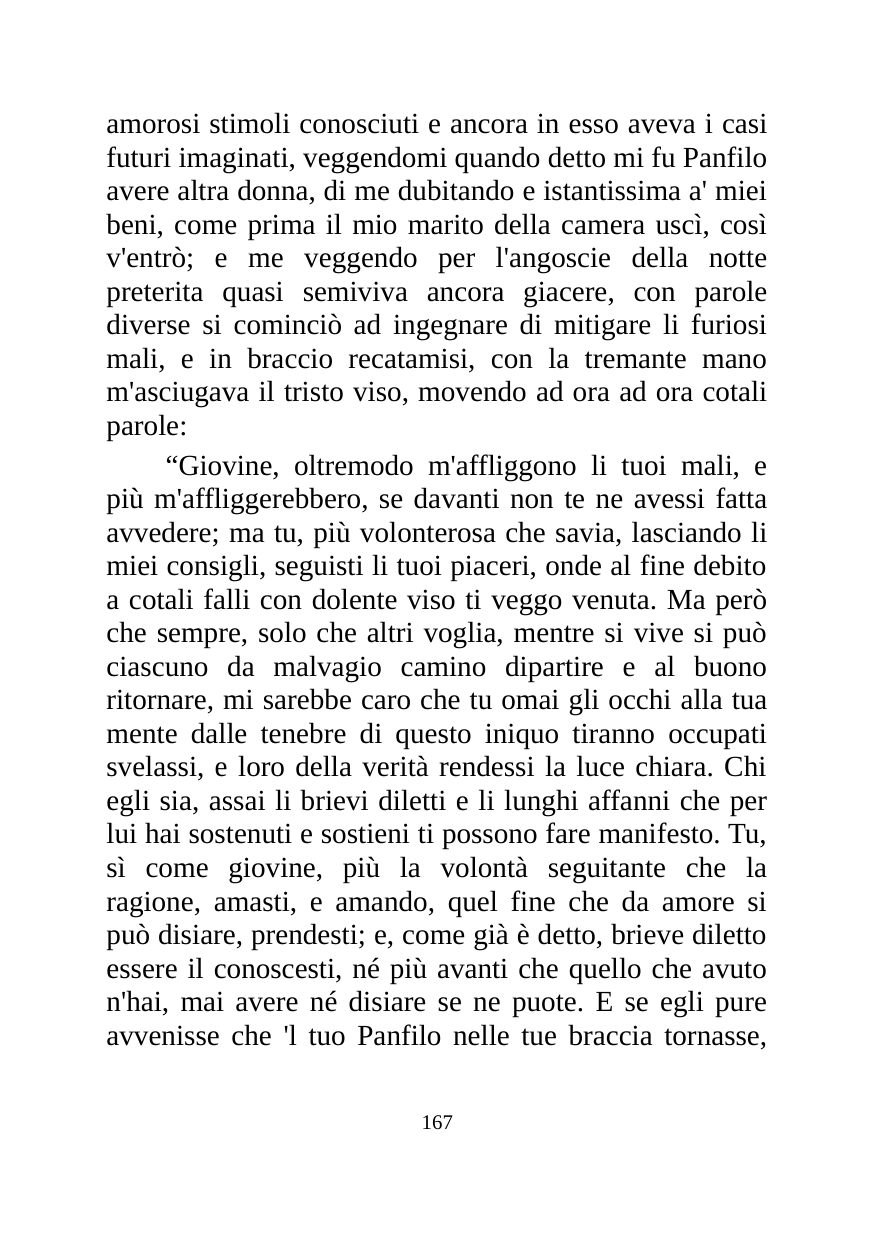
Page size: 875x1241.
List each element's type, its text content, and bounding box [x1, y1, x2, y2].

text “Giovine, oltremodo m'affliggono li tuoi mali, e più m'affliggerebbero, se davanti non te ne avessi fatta avvedere; ma tu, più volonterosa che savia, lasciando li miei consigli, seguisti li tuoi piaceri, onde al fine debito a cotali falli con dolente viso ti veggo venuta. Ma però che sempre, solo che altri voglia, mentre si vive si può ciascuno da malvagio camino dipartire e al buono ritornare, mi sarebbe caro che tu omai gli occhi alla tua mente dalle tenebre di questo iniquo tiranno occupati svelassi, e loro della verità rendessi la luce chiara. Chi egli sia, assai li brievi diletti e li lunghi affanni che per lui hai sostenuti e sostieni ti possono fare manifesto. Tu, sì come giovine, più la volontà seguitante che la ragione, amasti, e amando, quel fine che da amore si può disiare, prendesti; e, come già è detto, brieve diletto essere il conoscesti, né più avanti che quello che avuto n'hai, mai avere né disiare se ne puote. E se egli pure avvenisse che 'l tuo Panfilo nelle tue braccia tornasse, [106, 448, 768, 1051]
text amorosi stimoli conosciuti e ancora in esso aveva i casi futuri imaginati, veggendomi quando detto mi fu Panfilo avere altra donna, di me dubitando e istantissima a' miei beni, come prima il mio marito della camera uscì, così v'entrò; e me veggendo per l'angoscie della notte preterita quasi semiviva ancora giacere, con parole diverse si cominciò ad ingegnare di mitigare li furiosi mali, e in braccio recatamisi, con la tremante mano m'asciugava il tristo viso, movendo ad ora ad ora cotali parole: [106, 106, 768, 442]
